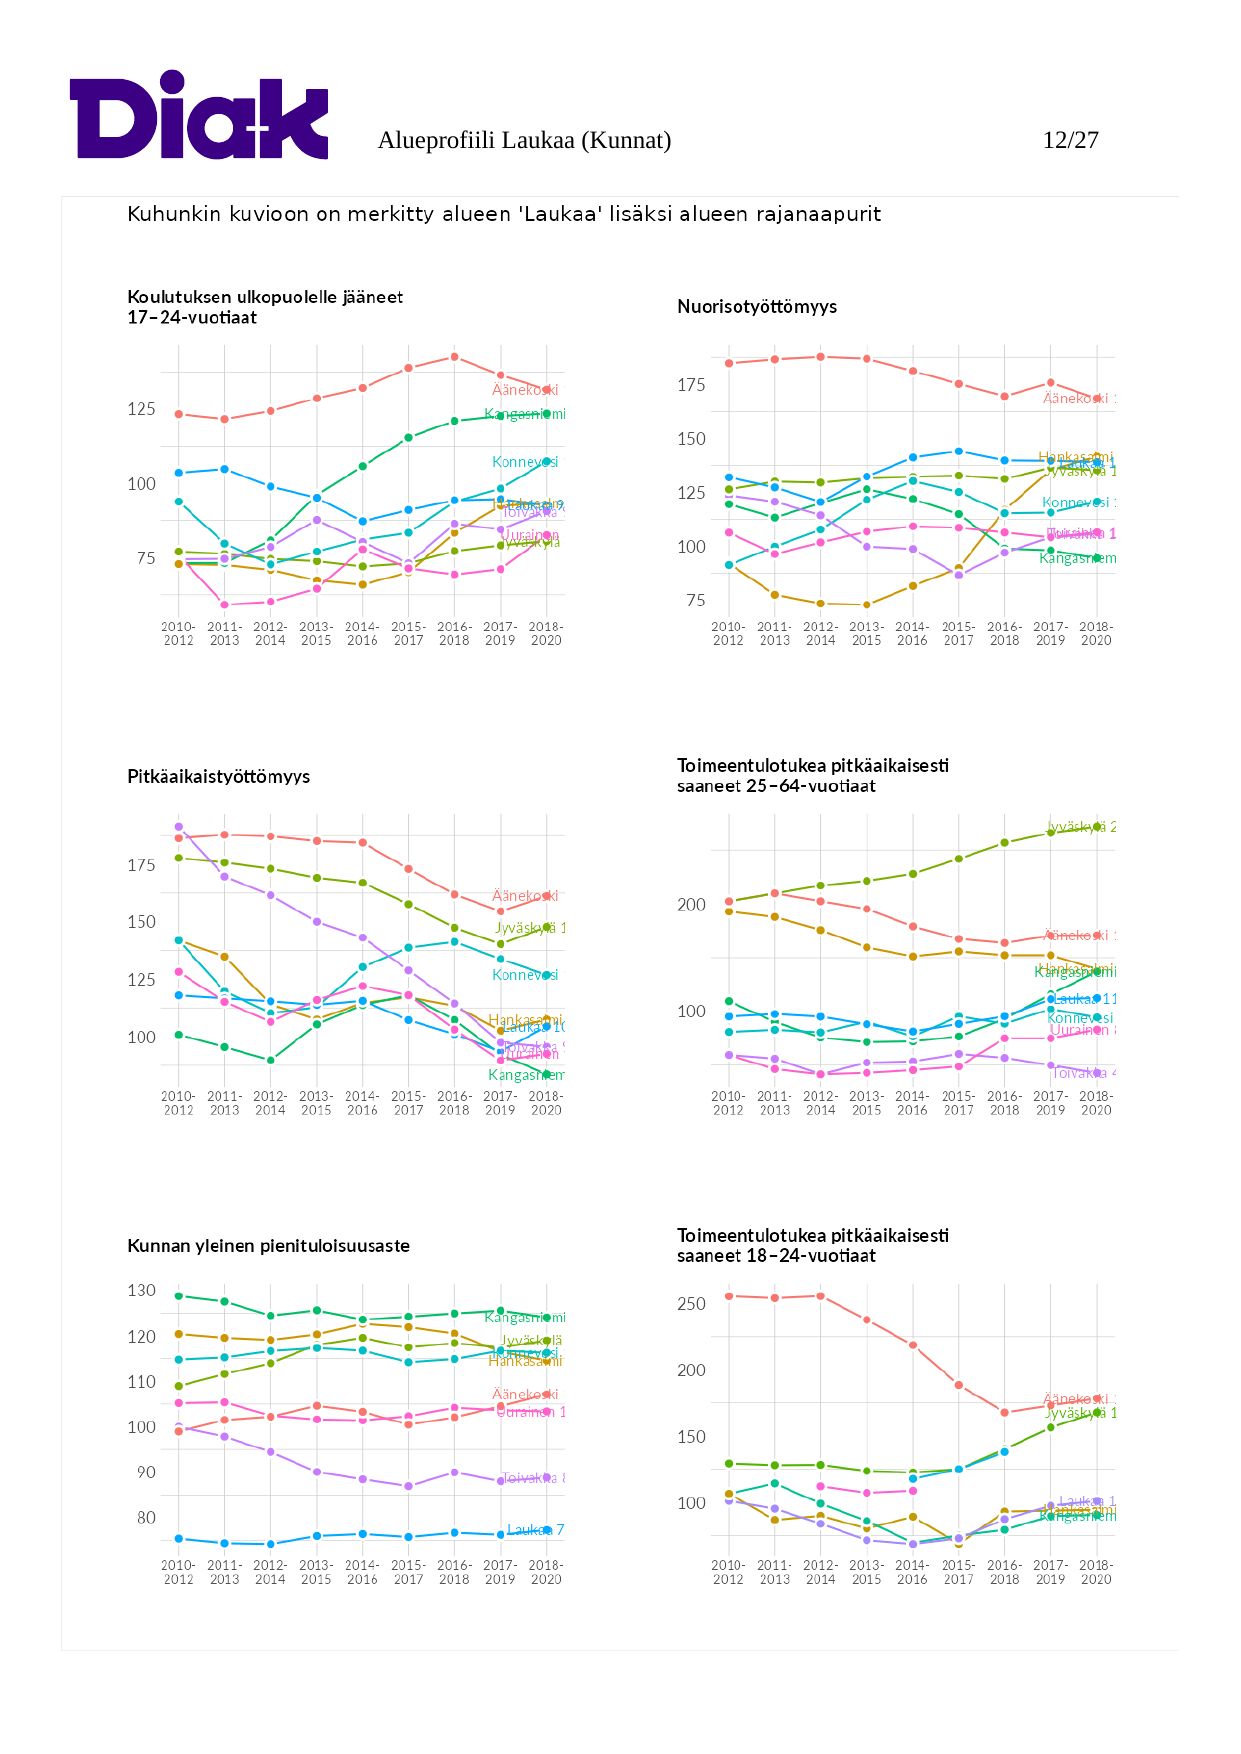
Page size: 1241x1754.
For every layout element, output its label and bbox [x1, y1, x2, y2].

picture [61, 196, 1179, 1651]
